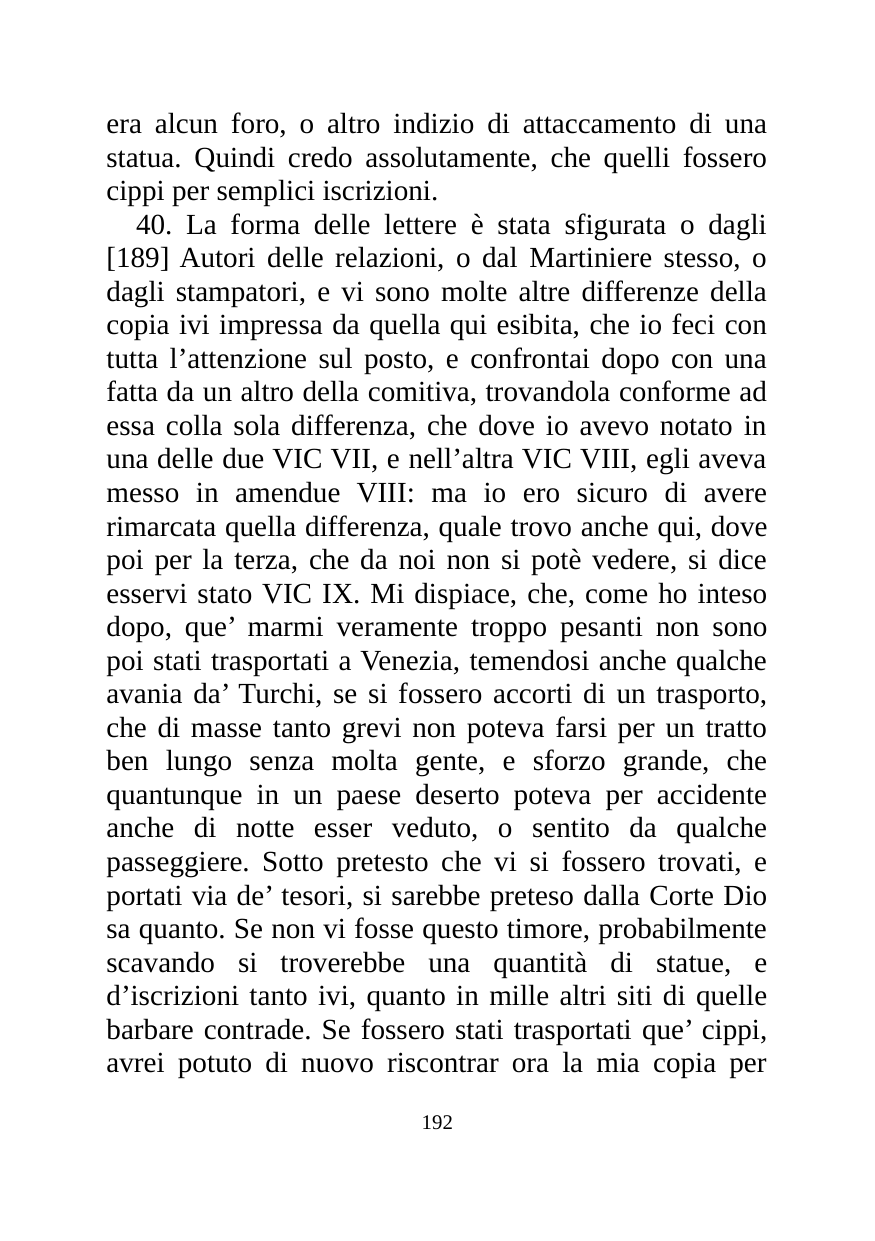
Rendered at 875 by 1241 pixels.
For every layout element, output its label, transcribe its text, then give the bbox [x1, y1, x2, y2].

text era alcun foro, o altro indizio di attaccamento di una statua. Quindi credo assolutamente, che quelli fossero cippi per semplici iscrizioni. [106, 106, 768, 207]
text 40. La forma delle lettere è stata sfigurata o dagli [189] Autori delle relazioni, o dal Martiniere stesso, o dagli stampatori, e vi sono molte altre differenze della copia ivi impressa da quella qui esibita, che io feci con tutta l’attenzione sul posto, e confrontai dopo con una fatta da un altro della comitiva, trovandola conforme ad essa colla sola differenza, che dove io avevo notato in una delle due VIC VII, e nell’altra VIC VIII, egli aveva messo in amendue VIII: ma io ero sicuro di avere rimarcata quella differenza, quale trovo anche qui, dove poi per la terza, che da noi non si potè vedere, si dice esservi stato VIC IX. Mi dispiace, che, come ho inteso dopo, que’ marmi veramente troppo pesanti non sono poi stati trasportati a Venezia, temendosi anche qualche avania da’ Turchi, se si fossero accorti di un trasporto, che di masse tanto grevi non poteva farsi per un tratto ben lungo senza molta gente, e sforzo grande, che quantunque in un paese deserto poteva per accidente anche di notte esser veduto, o sentito da qualche passeggiere. Sotto pretesto che vi si fossero trovati, e portati via de’ tesori, si sarebbe preteso dalla Corte Dio sa quanto. Se non vi fosse questo timore, probabilmente scavando si troverebbe una quantità di statue, e d’iscrizioni tanto ivi, quanto in mille altri siti di quelle barbare contrade. Se fossero stati trasportati que’ cippi, avrei potuto di nuovo riscontrar ora la mia copia per [106, 207, 768, 1079]
